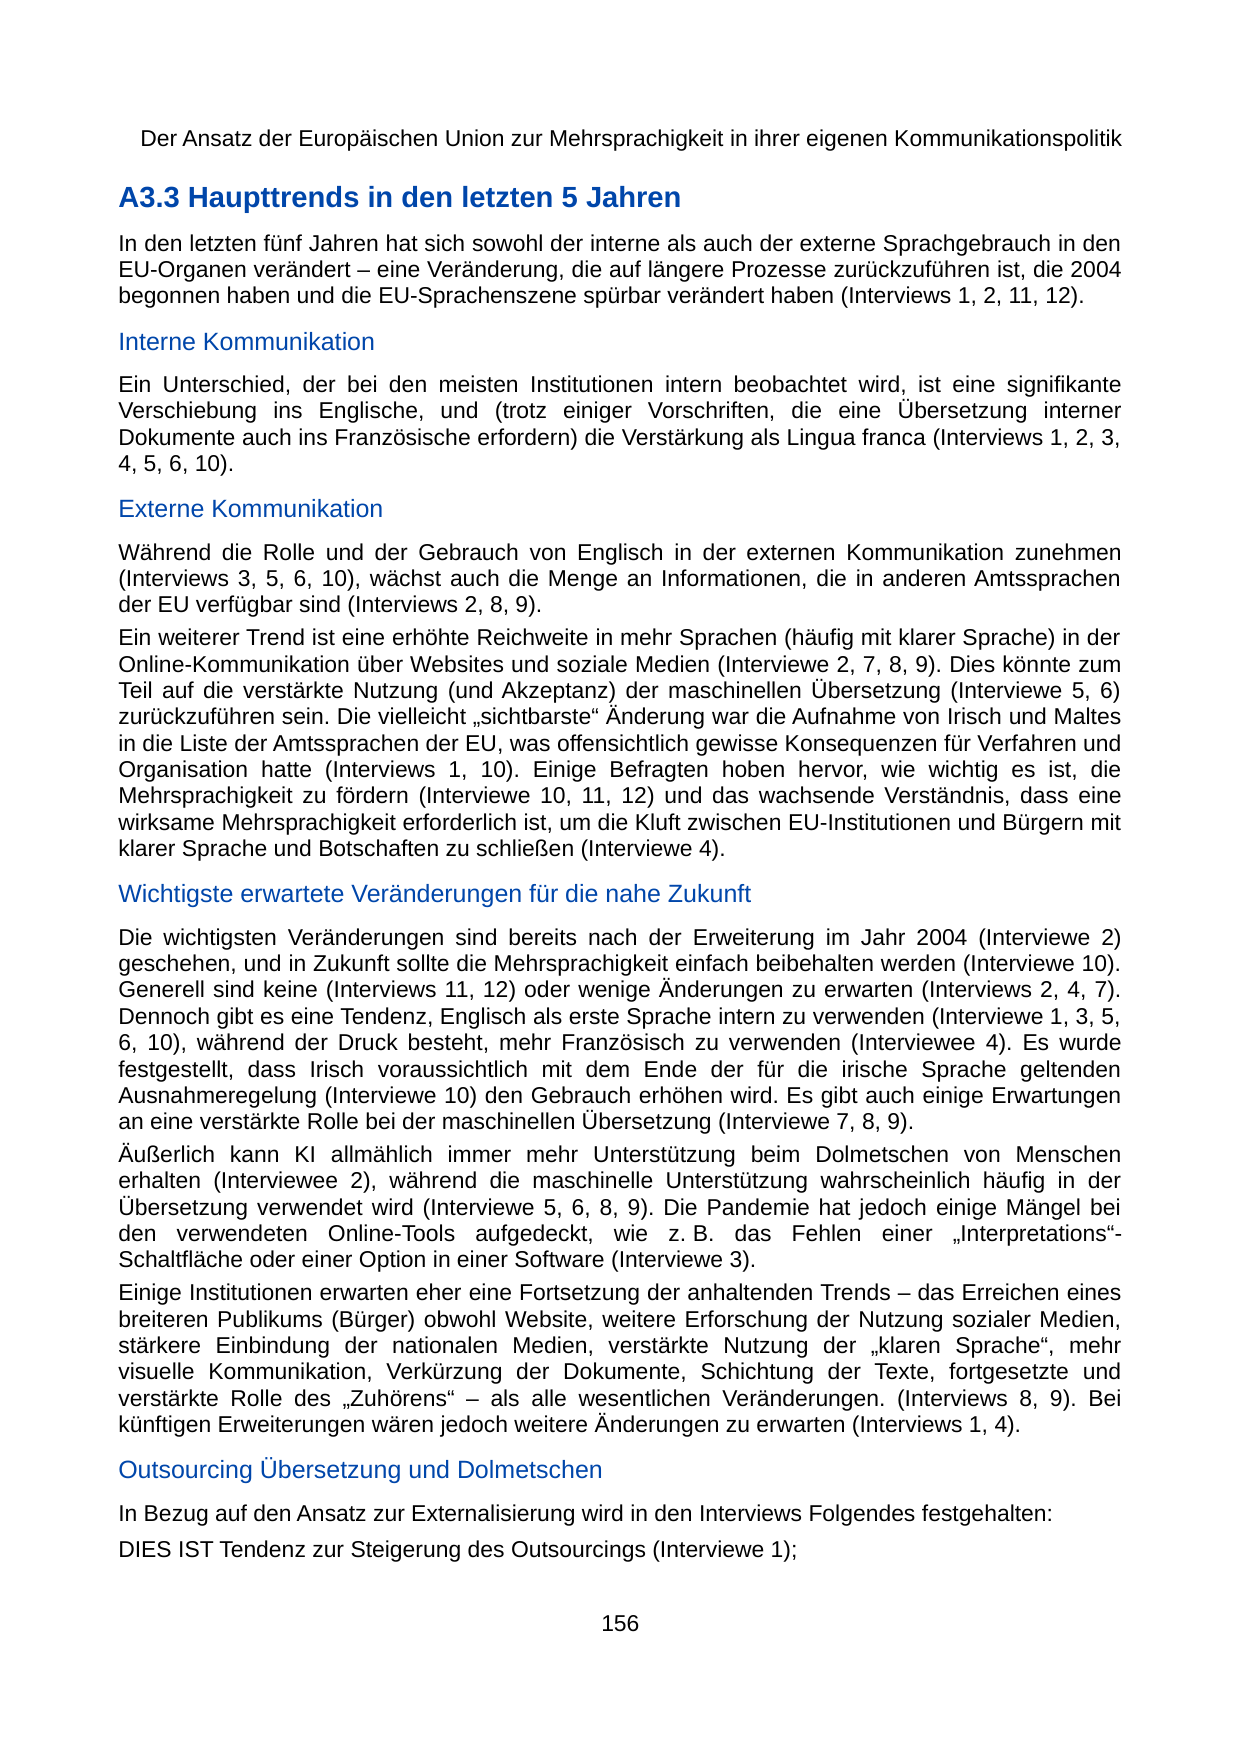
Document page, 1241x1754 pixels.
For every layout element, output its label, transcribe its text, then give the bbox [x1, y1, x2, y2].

subtitle A3.3 Haupttrends in den letzten 5 Jahren [118, 180, 1122, 214]
text Äußerlich kann KI allmählich immer mehr Unterstützung beim Dolmetschen von Menschen erhalten (Interviewee 2), während die maschinelle Unterstützung wahrscheinlich häufig in der Übersetzung verwendet wird (Interviewe 5, 6, 8, 9). Die Pandemie hat jedoch einige Mängel bei den verwendeten Online-Tools aufgedeckt, wie z. B. das Fehlen einer „Interpretations“-Schaltfläche oder einer Option in einer Software (Interviewe 3). [118, 1141, 1122, 1273]
subtitle Wichtigste erwartete Veränderungen für die nahe Zukunft [118, 879, 1122, 908]
text Ein Unterschied, der bei den meisten Institutionen intern beobachtet wird, ist eine signifikante Verschiebung ins Englische, und (trotz einiger Vorschriften, die eine Übersetzung interner Dokumente auch ins Französische erfordern) die Verstärkung als Lingua franca (Interviews 1, 2, 3, 4, 5, 6, 10). [118, 371, 1122, 476]
text DIES IST Tendenz zur Steigerung des Outsourcings (Interviewe 1); [118, 1536, 1122, 1562]
subtitle Externe Kommunikation [118, 494, 1122, 523]
text Einige Institutionen erwarten eher eine Fortsetzung der anhaltenden Trends – das Erreichen eines breiteren Publikums (Bürger) obwohl Website, weitere Erforschung der Nutzung sozialer Medien, stärkere Einbindung der nationalen Medien, verstärkte Nutzung der „klaren Sprache“, mehr visuelle Kommunikation, Verkürzung der Dokumente, Schichtung der Texte, fortgesetzte und verstärkte Rolle des „Zuhörens“ – als alle wesentlichen Veränderungen. (Interviews 8, 9). Bei künftigen Erweiterungen wären jedoch weitere Änderungen zu erwarten (Interviews 1, 4). [118, 1279, 1122, 1437]
text In Bezug auf den Ansatz zur Externalisierung wird in den Interviews Folgendes festgehalten: [118, 1500, 1122, 1526]
text In den letzten fünf Jahren hat sich sowohl der interne als auch der externe Sprachgebrauch in den EU-Organen verändert – eine Veränderung, die auf längere Prozesse zurückzuführen ist, die 2004 begonnen haben und die EU-Sprachenszene spürbar verändert haben (Interviews 1, 2, 11, 12). [118, 230, 1122, 309]
subtitle Outsourcing Übersetzung und Dolmetschen [118, 1455, 1122, 1484]
text Während die Rolle und der Gebrauch von Englisch in der externen Kommunikation zunehmen (Interviews 3, 5, 6, 10), wächst auch die Menge an Informationen, die in anderen Amtssprachen der EU verfügbar sind (Interviews 2, 8, 9). [118, 539, 1122, 618]
subtitle Interne Kommunikation [118, 327, 1122, 355]
text Ein weiterer Trend ist eine erhöhte Reichweite in mehr Sprachen (häufig mit klarer Sprache) in der Online-Kommunikation über Websites und soziale Medien (Interviewe 2, 7, 8, 9). Dies könnte zum Teil auf die verstärkte Nutzung (und Akzeptanz) der maschinellen Übersetzung (Interviewe 5, 6) zurückzuführen sein. Die vielleicht „sichtbarste“ Änderung war die Aufnahme von Irisch und Maltes in die Liste der Amtssprachen der EU, was offensichtlich gewisse Konsequenzen für Verfahren und Organisation hatte (Interviews 1, 10). Einige Befragten hoben hervor, wie wichtig es ist, die Mehrsprachigkeit zu fördern (Interviewe 10, 11, 12) und das wachsende Verständnis, dass eine wirksame Mehrsprachigkeit erforderlich ist, um die Kluft zwischen EU-Institutionen und Bürgern mit klarer Sprache und Botschaften zu schließen (Interviewe 4). [118, 624, 1122, 861]
text Die wichtigsten Veränderungen sind bereits nach der Erweiterung im Jahr 2004 (Interviewe 2) geschehen, und in Zukunft sollte die Mehrsprachigkeit einfach beibehalten werden (Interviewe 10). Generell sind keine (Interviews 11, 12) oder wenige Änderungen zu erwarten (Interviews 2, 4, 7). Dennoch gibt es eine Tendenz, Englisch als erste Sprache intern zu verwenden (Interviewe 1, 3, 5, 6, 10), während der Druck besteht, mehr Französisch zu verwenden (Interviewee 4). Es wurde festgestellt, dass Irisch voraussichtlich mit dem Ende der für die irische Sprache geltenden Ausnahmeregelung (Interviewe 10) den Gebrauch erhöhen wird. Es gibt auch einige Erwartungen an eine verstärkte Rolle bei der maschinellen Übersetzung (Interviewe 7, 8, 9). [118, 924, 1122, 1134]
